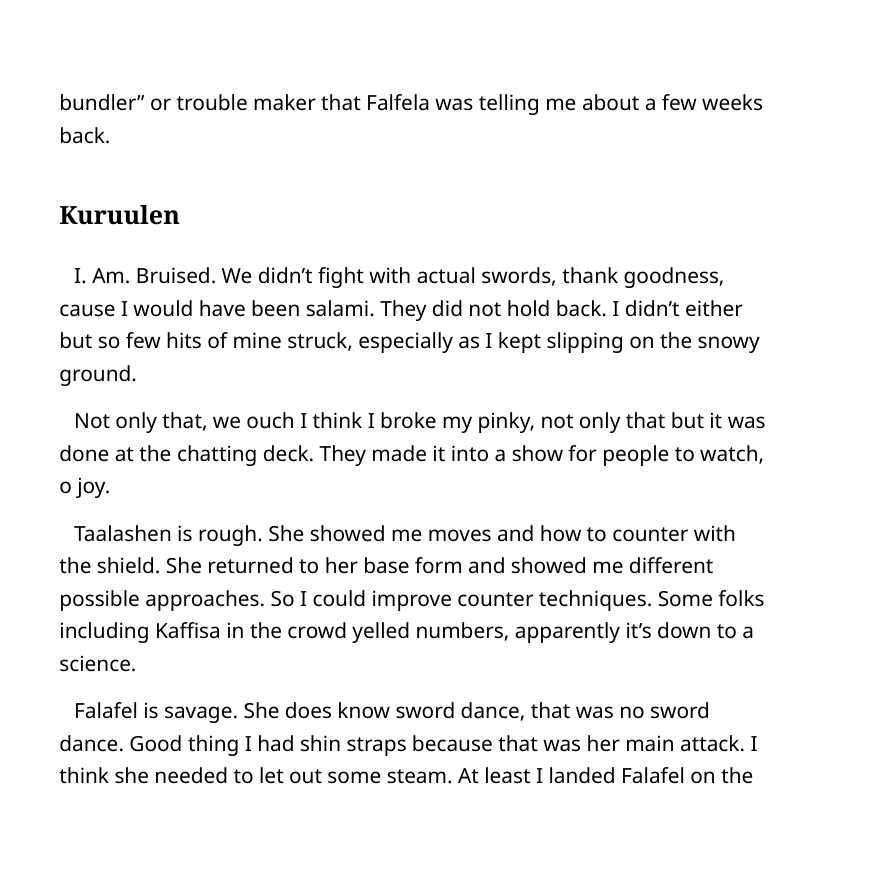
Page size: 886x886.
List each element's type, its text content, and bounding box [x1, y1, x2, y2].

text I. Am. Bruised. We didn’t fight with actual swords, thank goodness, cause I would have been salami. They did not hold back. I didn’t either but so few hits of mine struck, especially as I kept slipping on the snowy ground. [59, 261, 768, 388]
text Not only that, we ouch I think I broke my pinky, not only that but it was done at the chatting deck. They made it into a show for people to watch, o joy. [59, 406, 768, 500]
text Falafel is savage. She does know sword dance, that was no sword dance. Good thing I had shin straps because that was her main attack. I think she needed to let out some steam. At least I landed Falafel on the [59, 696, 768, 790]
subtitle Kuruulen [59, 198, 768, 232]
text bundler” or trouble maker that Falfela was telling me about a few weeks back. [59, 88, 768, 149]
text Taalashen is rough. She showed me moves and how to counter with the shield. She returned to her base form and showed me different possible approaches. So I could improve counter techniques. Some folks including Kaffisa in the crowd yelled numbers, apparently it’s down to a science. [59, 519, 768, 678]
